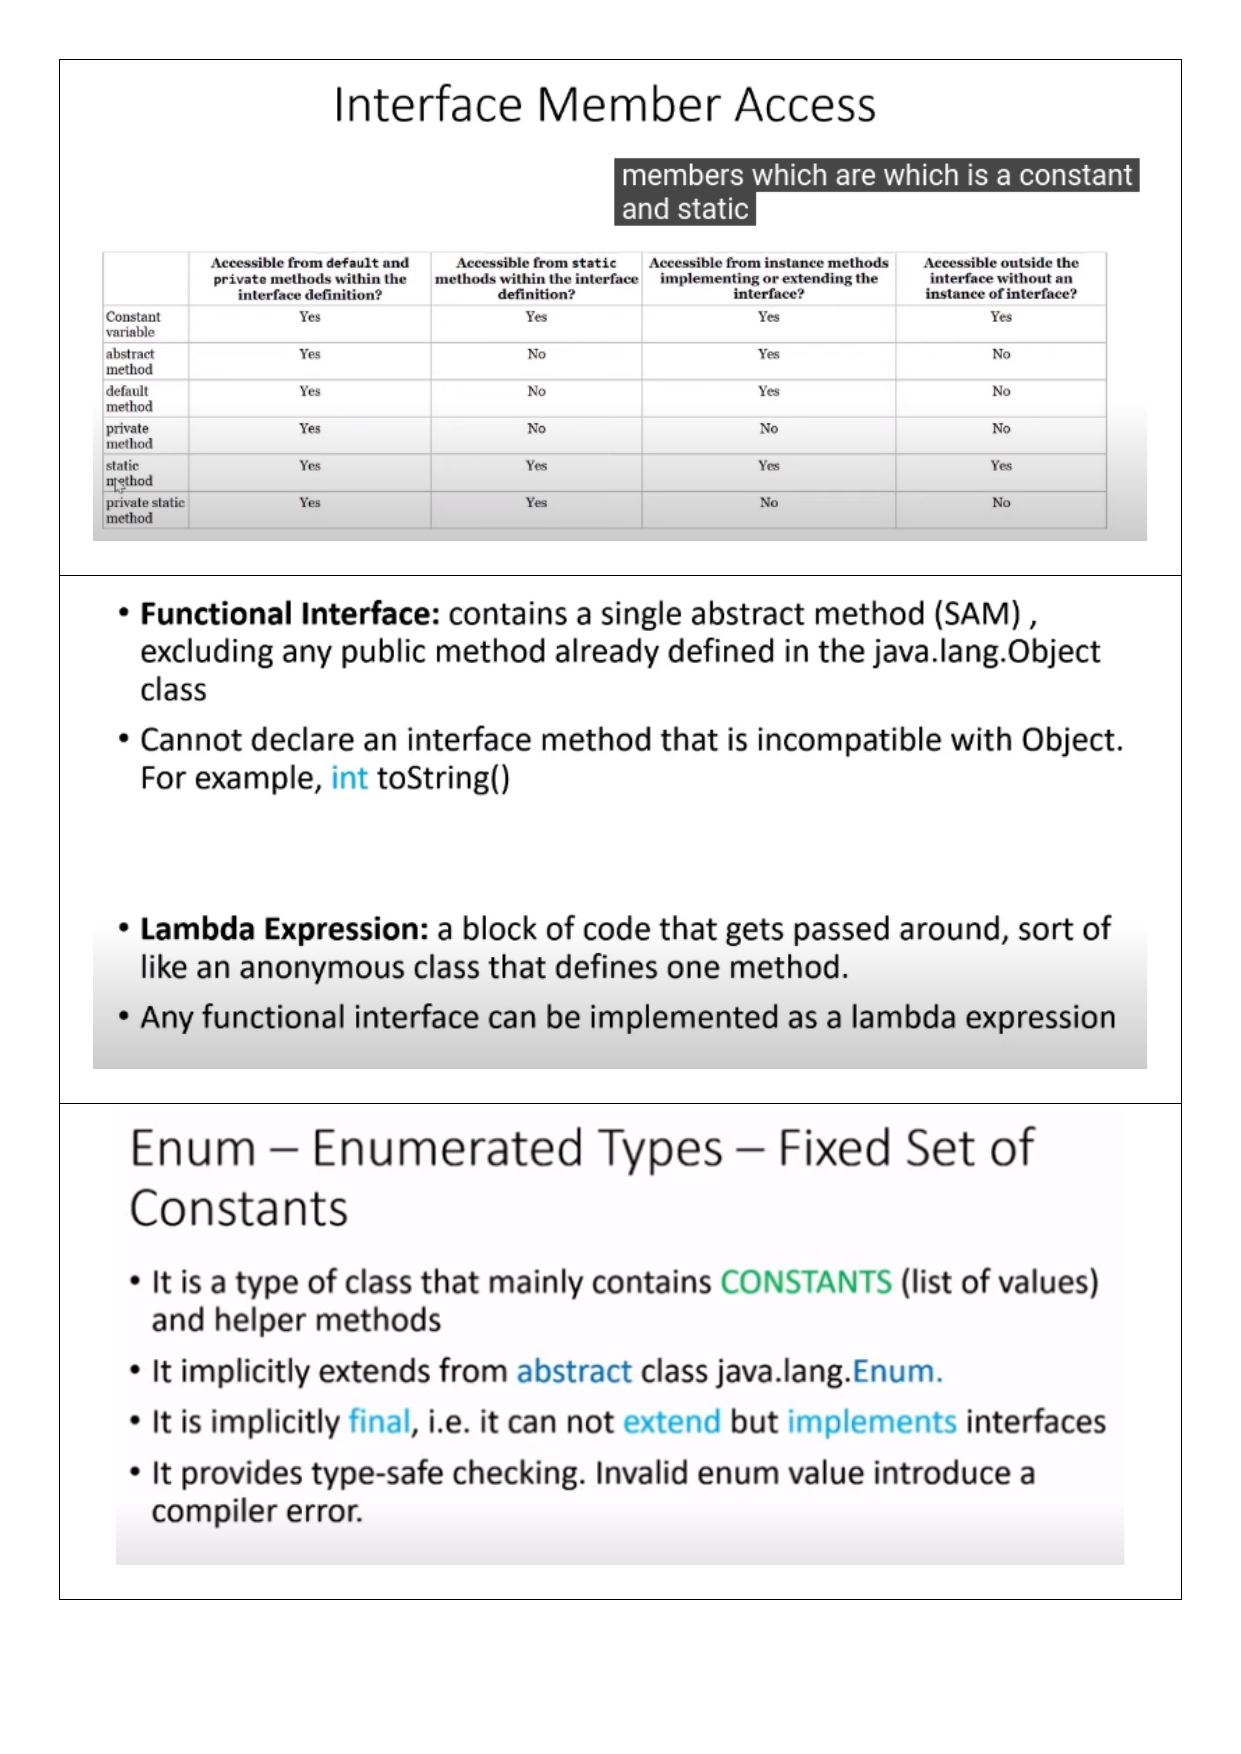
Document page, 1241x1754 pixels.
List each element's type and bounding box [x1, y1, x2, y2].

picture [93, 65, 1148, 541]
table_cell [60, 576, 1181, 1103]
table_cell [60, 60, 1181, 575]
table_cell [60, 1104, 1181, 1599]
picture [115, 1109, 1125, 1565]
picture [93, 582, 1148, 1069]
